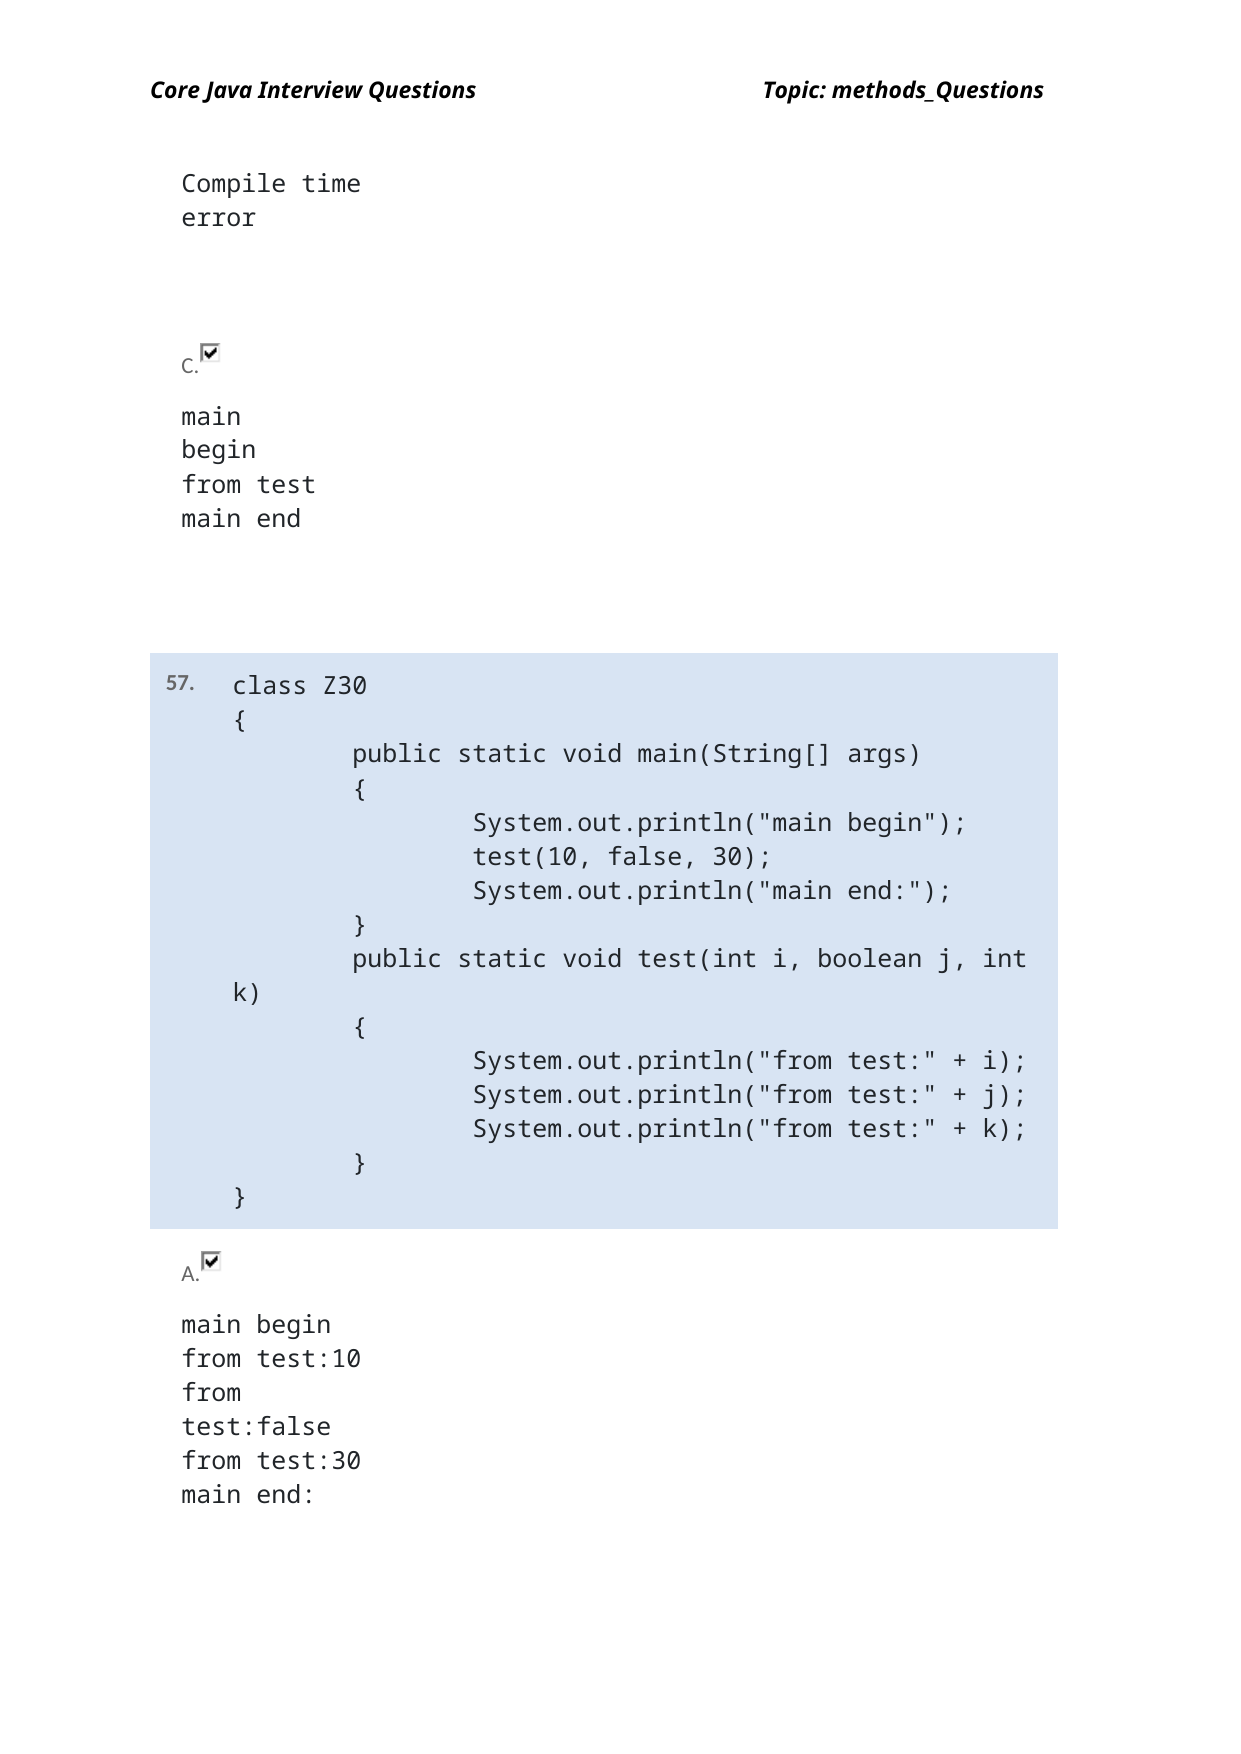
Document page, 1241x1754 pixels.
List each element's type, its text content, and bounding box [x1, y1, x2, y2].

table_cell [150, 1229, 1090, 1594]
table_header A. main begin from test:10 from test:false from test:30 main end: [181, 1244, 387, 1579]
table_header Compile time error [181, 166, 442, 336]
table_header [1058, 653, 1090, 1229]
table_header 57. [150, 653, 216, 1229]
table_header class Z30 { public static void main(String[] args) { System.out.println("main begin"); test(10, false, 30); System.out.println("main end:"); } public static void test(int i, boolean j, int k) { System.out.println("from test:" + i); System.out.println("from test:" + j); System.out.println("from test:" + k); } } [216, 653, 1058, 1229]
table_header C. main begin from test main end [181, 336, 319, 637]
table_cell [150, 150, 1090, 652]
